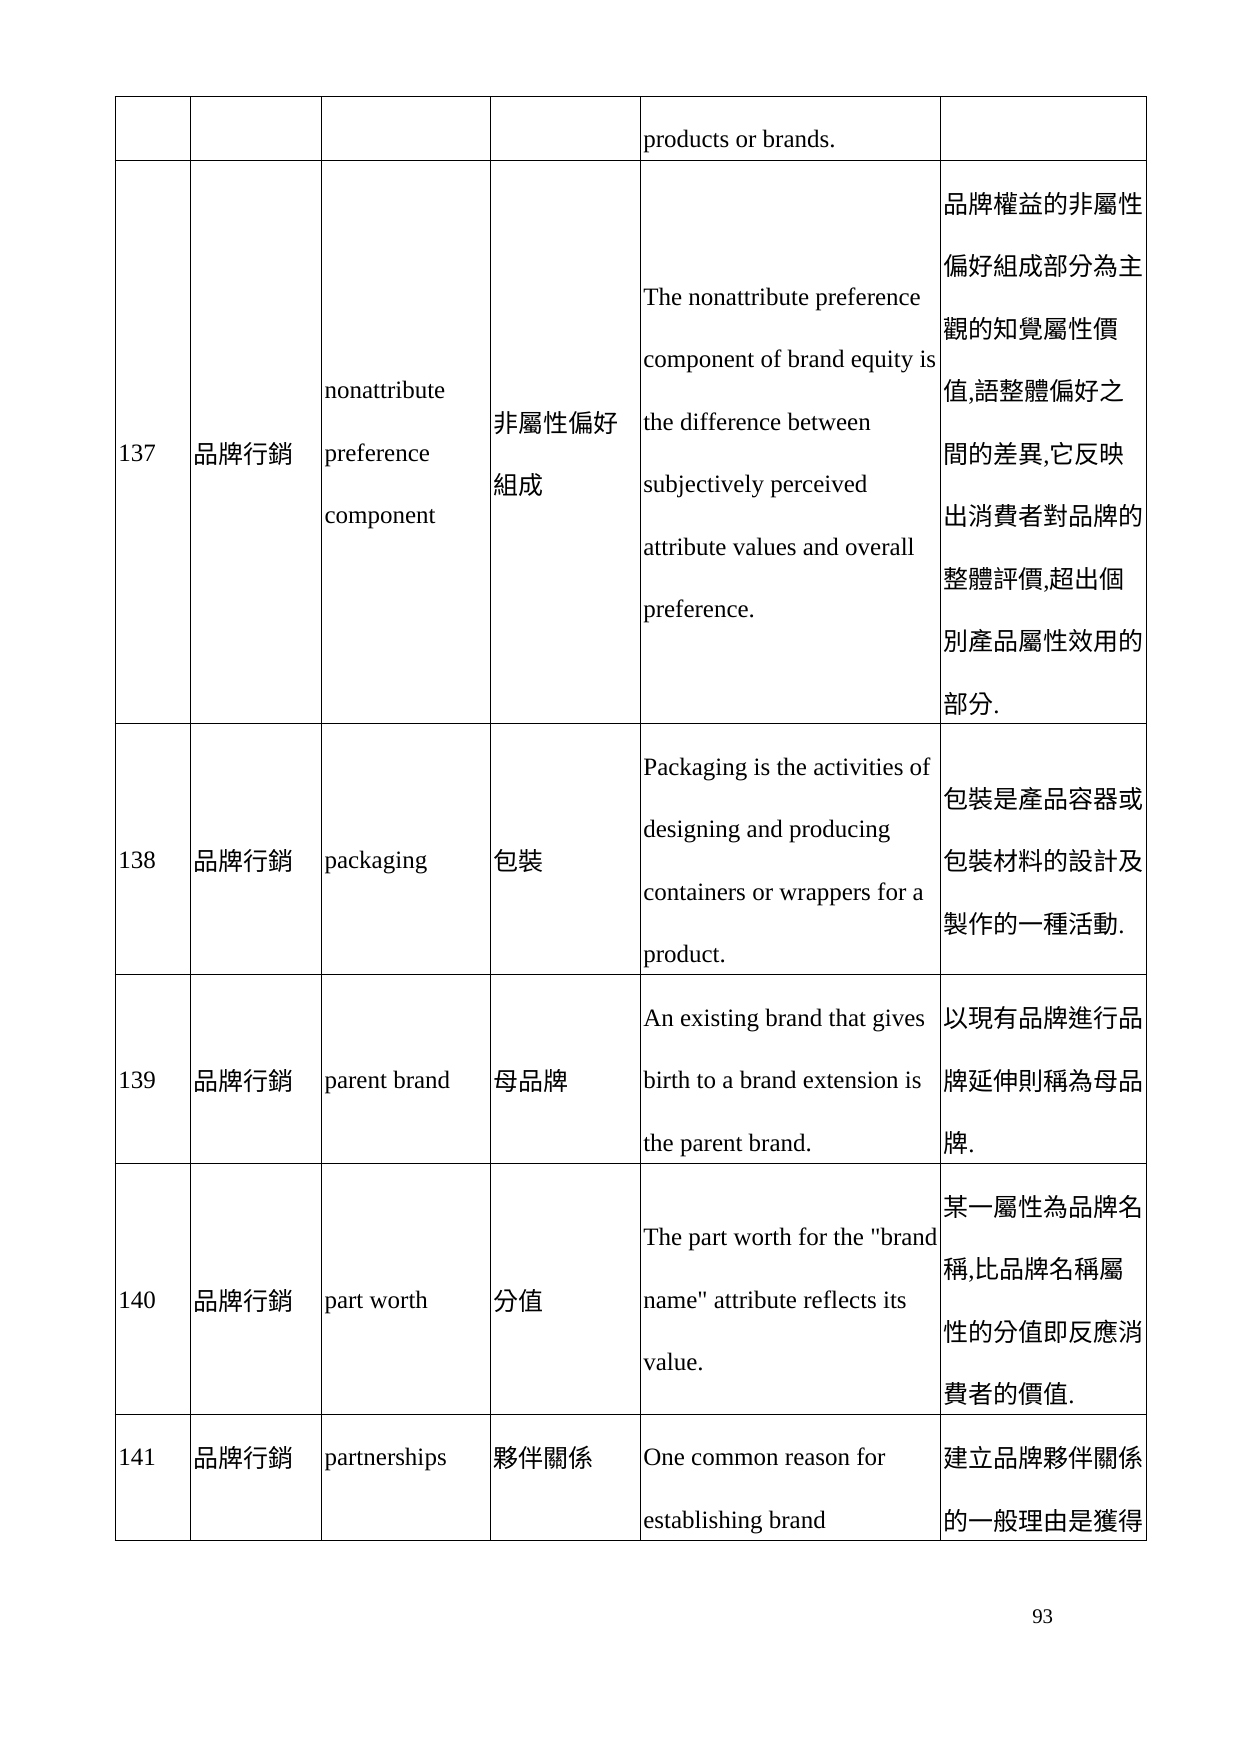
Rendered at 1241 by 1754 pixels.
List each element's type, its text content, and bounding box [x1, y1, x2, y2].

table_cell nonattribute preference component [322, 161, 490, 723]
table_cell 137 [116, 161, 190, 723]
table_cell Packaging is the activities of designing and producing containers or wrappers for a product. [641, 724, 940, 974]
table_cell An existing brand that gives birth to a brand extension is the parent brand. [641, 975, 940, 1163]
table_cell parent brand [322, 975, 490, 1163]
table_cell One common reason for establishing brand [641, 1415, 940, 1540]
table_cell 包裝是產品容器或包裝材料的設計及製作的一種活動. [941, 724, 1146, 974]
table_cell 品牌行銷 [191, 161, 321, 723]
table_cell [491, 97, 640, 160]
table_cell 138 [116, 724, 190, 974]
table_cell 140 [116, 1164, 190, 1414]
table_cell 非屬性偏好組成 [491, 161, 640, 723]
table_cell [191, 97, 321, 160]
table_cell 品牌行銷 [191, 975, 321, 1163]
table_cell 141 [116, 1415, 190, 1540]
table_cell 建立品牌夥伴關係的一般理由是獲得 [941, 1415, 1146, 1540]
table_cell The part worth for the "brand name" attribute reflects its value. [641, 1164, 940, 1414]
table_cell 139 [116, 975, 190, 1163]
table_cell [116, 97, 190, 160]
table_cell [322, 97, 490, 160]
table_cell 某一屬性為品牌名稱,比品牌名稱屬性的分值即反應消費者的價值. [941, 1164, 1146, 1414]
table_cell 品牌權益的非屬性偏好組成部分為主觀的知覺屬性價值,語整體偏好之間的差異,它反映出消費者對品牌的整體評價,超出個別產品屬性效用的部分. [941, 161, 1146, 723]
table_cell 母品牌 [491, 975, 640, 1163]
table_cell partnerships [322, 1415, 490, 1540]
table_cell 品牌行銷 [191, 1164, 321, 1414]
table_cell 夥伴關係 [491, 1415, 640, 1540]
table_cell part worth [322, 1164, 490, 1414]
table_cell The nonattribute preference component of brand equity is the difference between subjectively perceived attribute values and overall preference. [641, 161, 940, 723]
table_cell 以現有品牌進行品牌延伸則稱為母品牌. [941, 975, 1146, 1163]
table_cell 品牌行銷 [191, 1415, 321, 1540]
table_cell [941, 97, 1146, 160]
table_cell 分值 [491, 1164, 640, 1414]
table_cell products or brands. [641, 97, 940, 160]
table_cell 包裝 [491, 724, 640, 974]
table_cell 品牌行銷 [191, 724, 321, 974]
table_cell packaging [322, 724, 490, 974]
